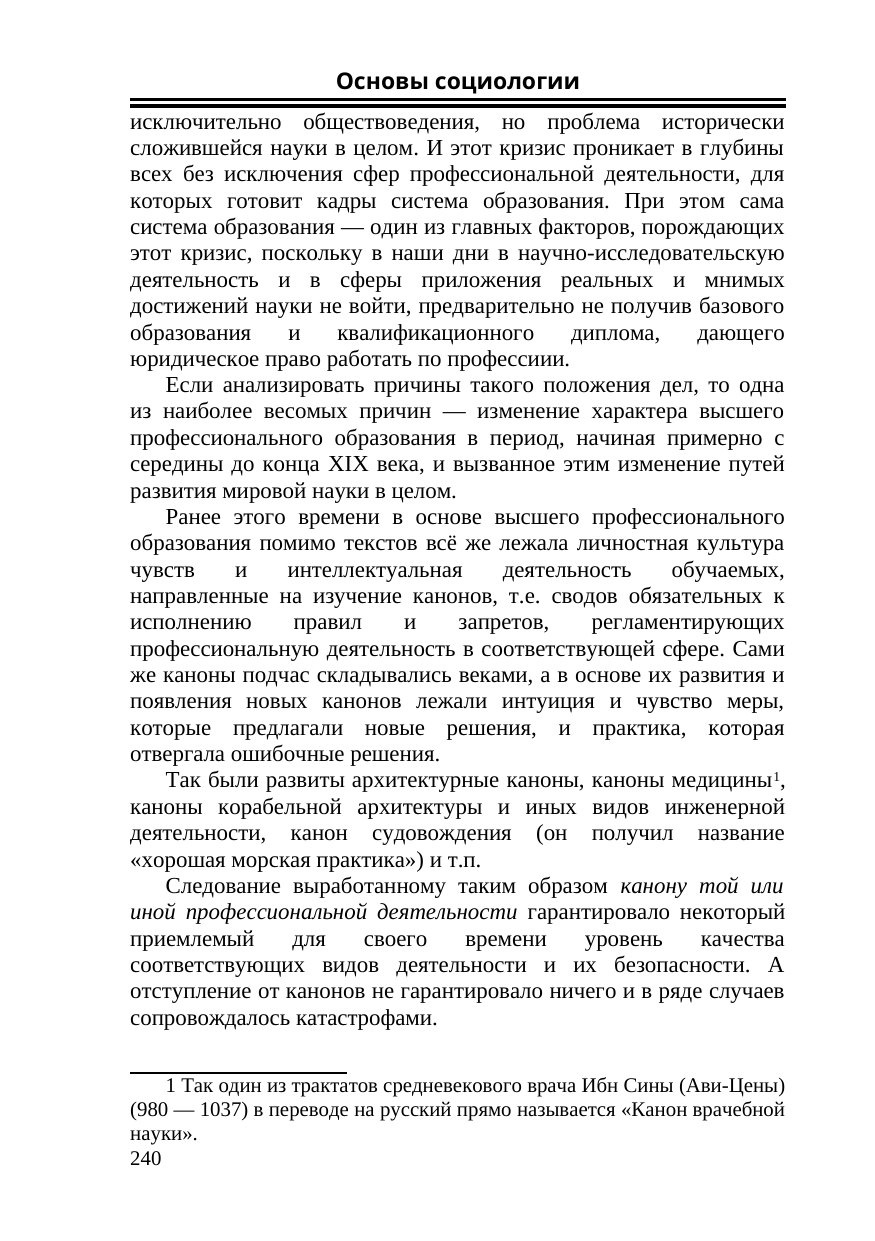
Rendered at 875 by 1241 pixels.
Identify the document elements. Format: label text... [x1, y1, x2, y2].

text Если анализировать причины такого положения дел, то одна из наиболее весомых причин — изменение характера высшего профессионального образования в период, начиная примерно с середины до конца XIX века, и вызванное этим изменение путей развития мировой науки в целом. [130, 371, 786, 503]
text Ранее этого времени в основе высшего профессионального образования помимо текстов всё же лежала личностная культура чувств и интеллектуальная деятельность обучаемых, направленные на изучение канонов, т.е. сводов обязательных к исполнению правил и запретов, регламентирующих профессиональную деятельность в соответствующей сфере. Сами же каноны подчас складывались веками, а в основе их развития и появления новых канонов лежали интуиция и чувство меры, которые предлагали новые решения, и практика, которая отвергала ошибочные решения. [130, 503, 786, 767]
text Следование выработанному таким образом канону той или иной профессиональной деятельности гарантировало некоторый приемлемый для своего времени уровень качества соответствующих видов деятельности и их безопасности. А отступление от канонов не гарантировало ничего и в ряде случаев сопровождалось катастрофами. [130, 872, 786, 1030]
text исключительно обществоведения, но проблема исторически сложившейся науки в целом. И этот кризис проникает в глубины всех без исключения сфер профессиональной деятельности, для которых готовит кадры система образования. При этом сама система образования — один из главных факторов, порождающих этот кризис, поскольку в наши дни в научно-исследовательскую деятельность и в сферы приложения реальных и мнимых достижений науки не войти, предварительно не получив базового образования и квалификационного диплома, дающего юридическое право работать по профессиии. [130, 108, 786, 371]
text Так были развиты архитектурные каноны, каноны медицины, каноны корабельной архитектуры и иных видов инженерной деятельности, канон судовождения (он получил название «хорошая морская практика») и т.п. [130, 767, 786, 872]
text Так один из трактатов средневекового врача Ибн Сины (Ави-Цены) (980 — 1037) в переводе на русский прямо называется «Канон врачебной науки». [130, 1073, 786, 1145]
